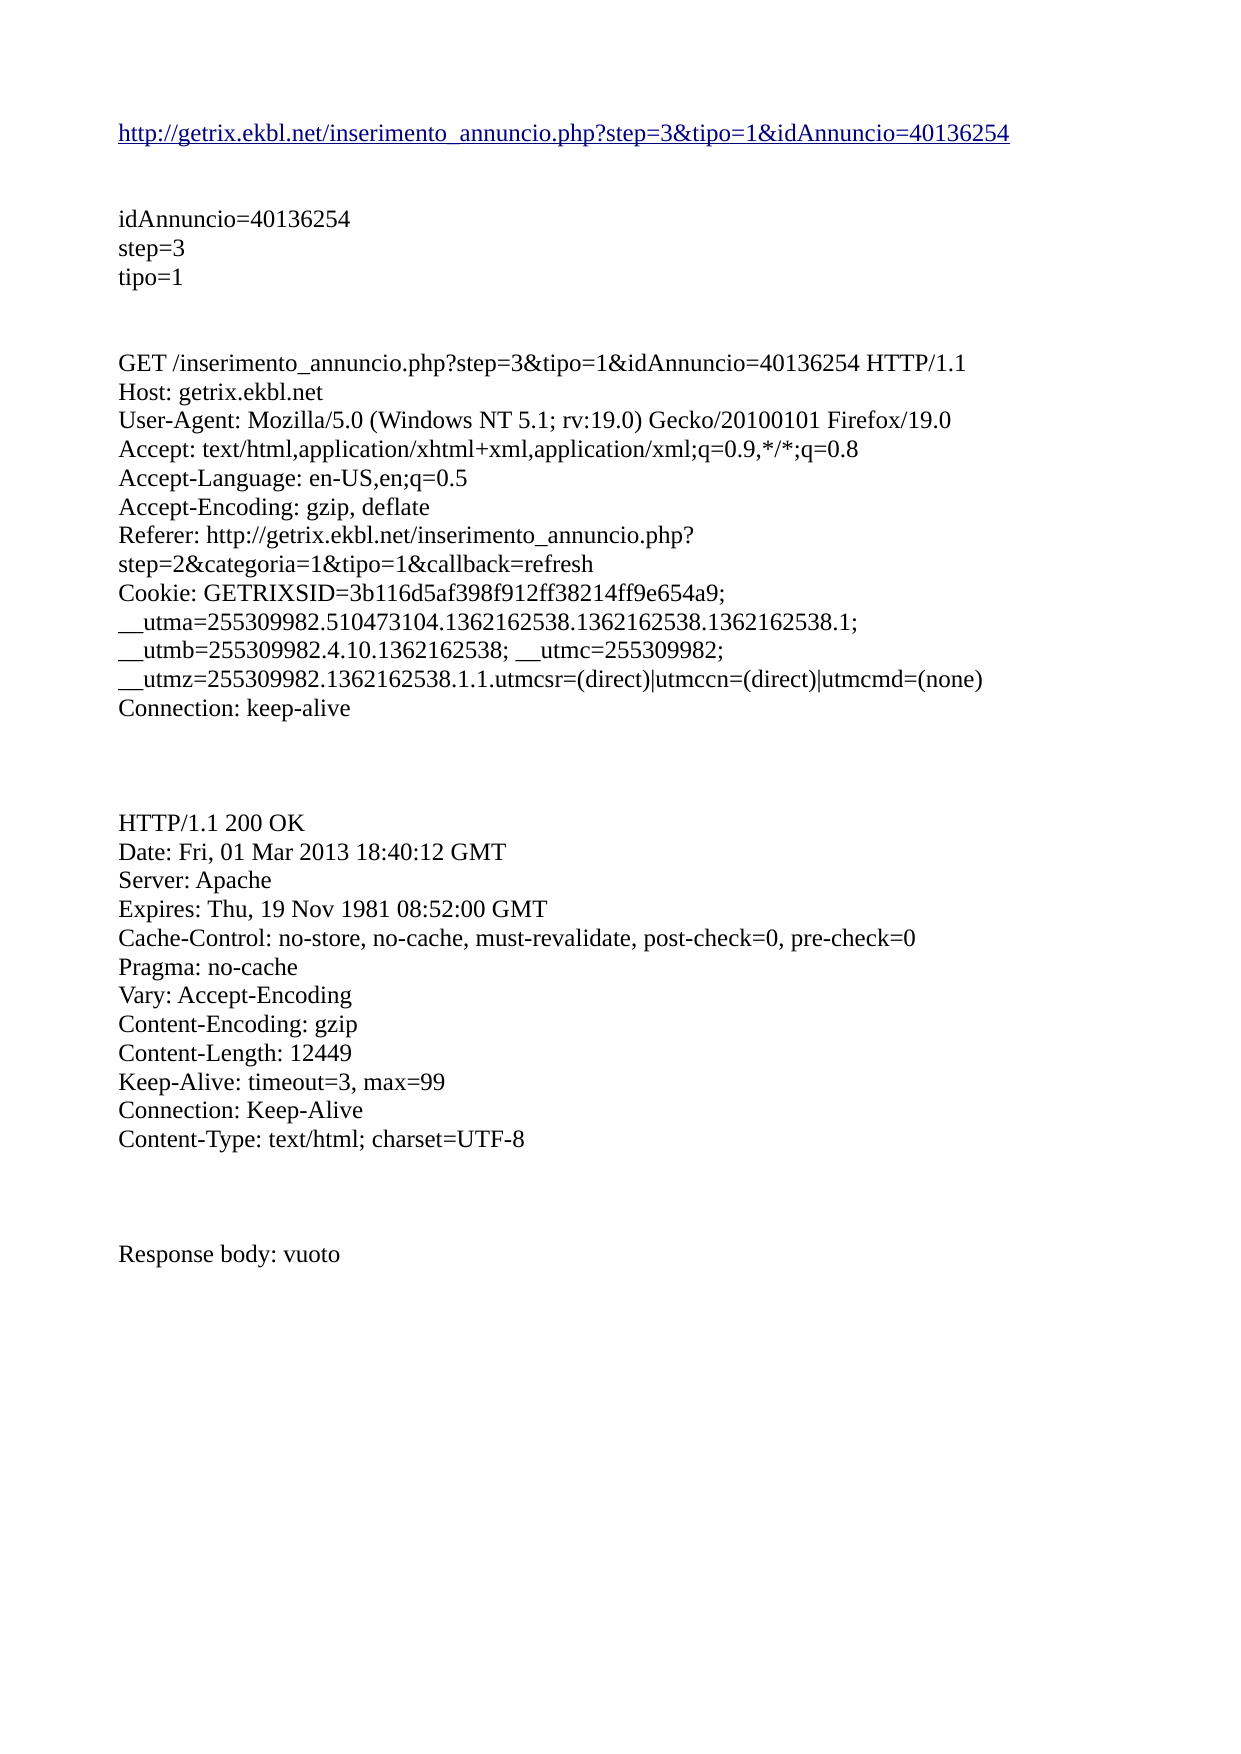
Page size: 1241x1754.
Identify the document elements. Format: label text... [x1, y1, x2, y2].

text Connection: Keep-Alive [118, 1096, 1122, 1124]
text Host: getrix.ekbl.net [118, 377, 1122, 406]
text Pragma: no-cache [118, 952, 1122, 981]
text Server: Apache [118, 866, 1122, 894]
text Cookie: GETRIXSID=3b116d5af398f912ff38214ff9e654a9; __utma=255309982.510473104.1362162538.1362162538.1362162538.1; __utmb=255309982.4.10.1362162538; __utmc=255309982; __utmz=255309982.1362162538.1.1.utmcsr=(direct)|utmccn=(direct)|utmcmd=(none) [118, 578, 1122, 693]
text Content-Type: text/html; charset=UTF-8 [118, 1124, 1122, 1153]
text idAnnuncio=40136254 [118, 204, 1122, 233]
text Keep-Alive: timeout=3, max=99 [118, 1067, 1122, 1096]
text Response body: vuoto [118, 1239, 1122, 1268]
text tipo=1 [118, 262, 1122, 291]
text Connection: keep-alive [118, 693, 1122, 722]
text Accept-Encoding: gzip, deflate [118, 492, 1122, 521]
text Content-Encoding: gzip [118, 1009, 1122, 1038]
text Date: Fri, 01 Mar 2013 18:40:12 GMT [118, 837, 1122, 866]
text GET /inserimento_annuncio.php?step=3&tipo=1&idAnnuncio=40136254 HTTP/1.1 [118, 348, 1122, 377]
text Vary: Accept-Encoding [118, 981, 1122, 1009]
text Accept-Language: en-US,en;q=0.5 [118, 463, 1122, 492]
text HTTP/1.1 200 OK [118, 808, 1122, 837]
text step=3 [118, 233, 1122, 262]
text http://getrix.ekbl.net/inserimento_annuncio.php?step=3&tipo=1&idAnnuncio=40136254 [118, 118, 1122, 147]
text Expires: Thu, 19 Nov 1981 08:52:00 GMT [118, 894, 1122, 923]
text Content-Length: 12449 [118, 1038, 1122, 1067]
text User-Agent: Mozilla/5.0 (Windows NT 5.1; rv:19.0) Gecko/20100101 Firefox/19.0 [118, 406, 1122, 434]
text Referer: http://getrix.ekbl.net/inserimento_annuncio.php?step=2&categoria=1&tipo=1&callback=refresh [118, 521, 1122, 578]
text Cache-Control: no-store, no-cache, must-revalidate, post-check=0, pre-check=0 [118, 923, 1122, 952]
text Accept: text/html,application/xhtml+xml,application/xml;q=0.9,*/*;q=0.8 [118, 434, 1122, 463]
